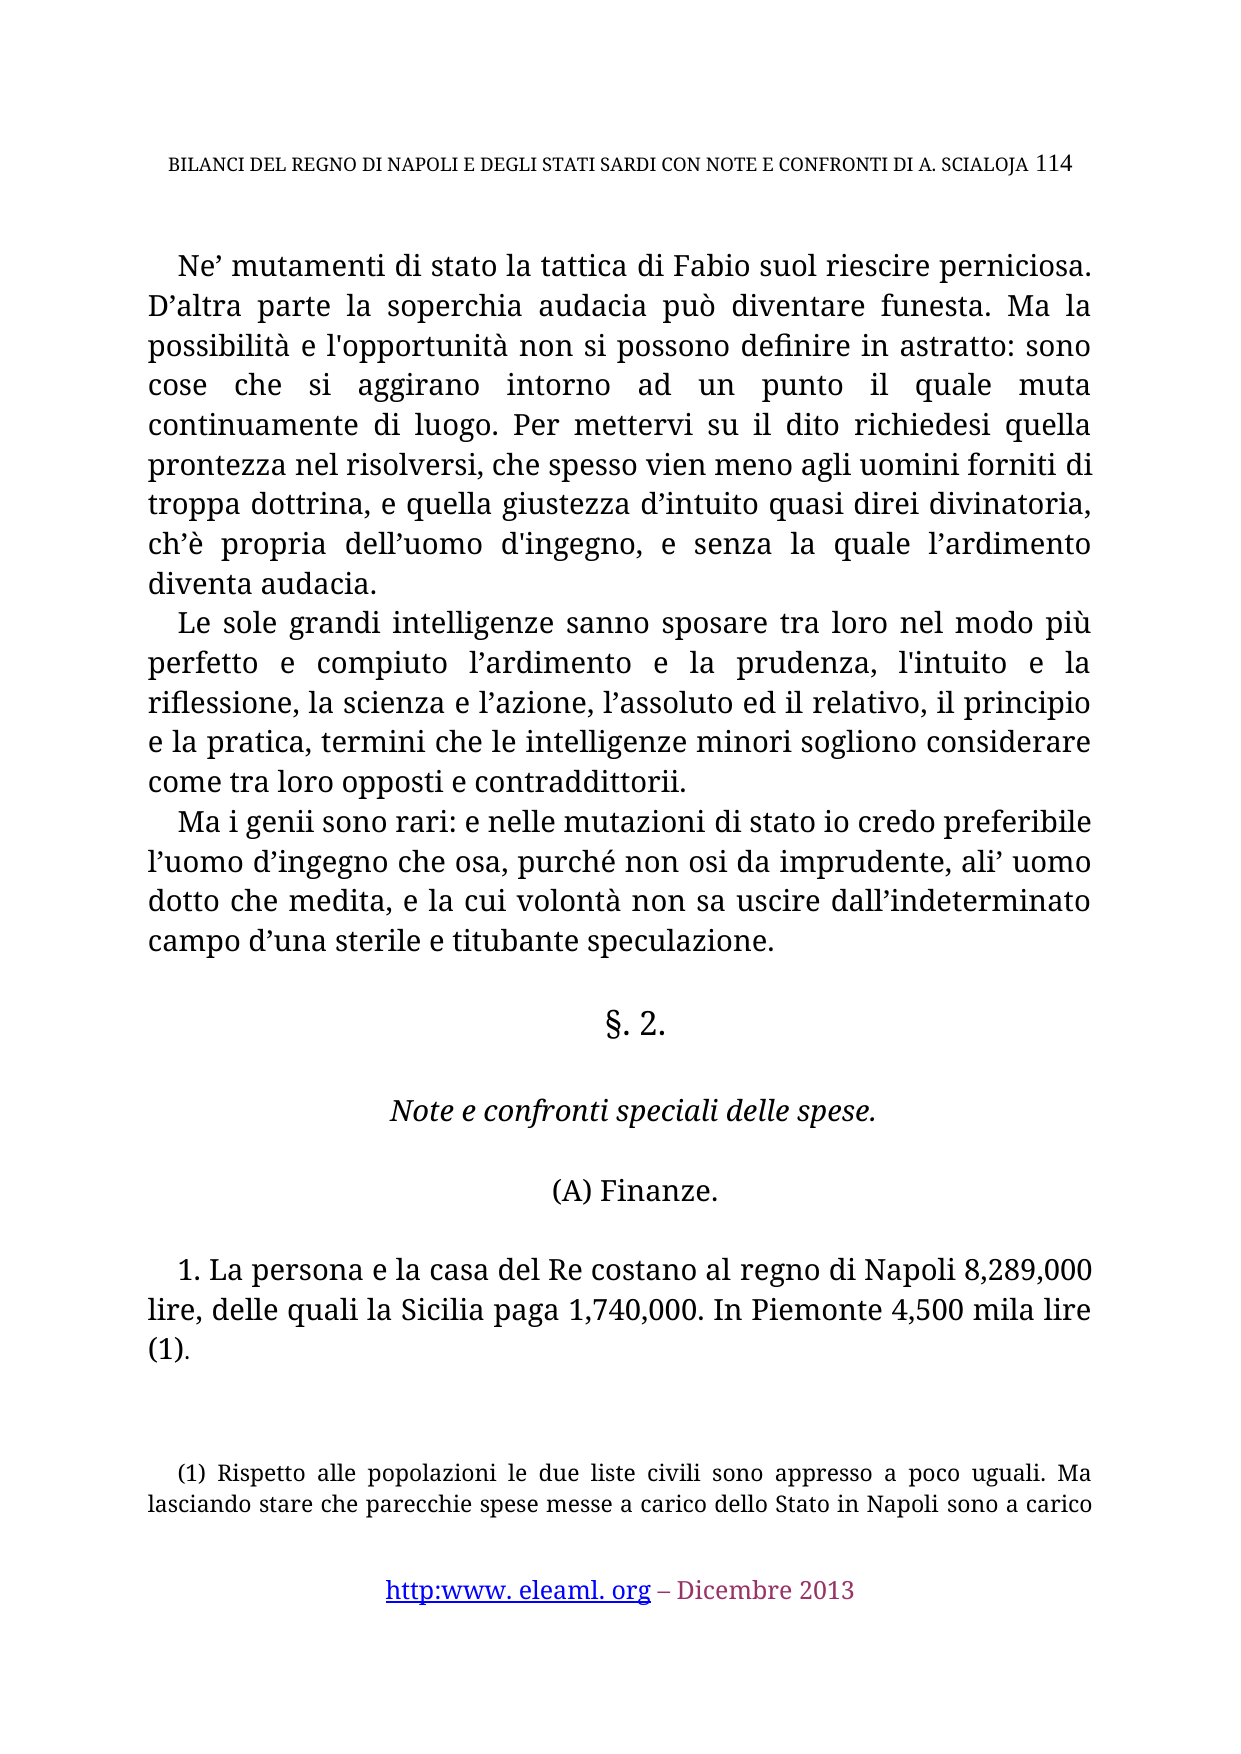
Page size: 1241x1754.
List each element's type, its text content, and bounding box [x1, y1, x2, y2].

text (1) Rispetto alle popolazioni le due liste civili sono appresso a poco uguali. Ma lasciando stare che parecchie spese messe a carico dello Stato in Napoli sono a carico [148, 1457, 1093, 1519]
text 1. La persona e la casa del Re costano al regno di Napoli 8,289,000 lire, delle quali la Sicilia paga 1,740,000. In Piemonte 4,500 mila lire (1). [148, 1249, 1093, 1368]
text Ne’ mutamenti di stato la tattica di Fabio suol riescire perniciosa. D’altra parte la soperchia audacia può diventare funesta. Ma la possibilità e l'opportunità non si possono definire in astratto: sono cose che si aggirano intorno ad un punto il quale muta continuamente di luogo. Per mettervi su il dito richiedesi quella prontezza nel risolversi, che spesso vien meno agli uomini forniti di troppa dottrina, e quella giustezza d’intuito quasi direi divinatoria, ch’è propria dell’uomo d'ingegno, e senza la quale l’ardimento diventa audacia. [148, 246, 1093, 603]
text §. 2. [148, 999, 1093, 1045]
text Ma i genii sono rari: e nelle mutazioni di stato io credo preferibile l’uomo d’ingegno che osa, purché non osi da imprudente, ali’ uomo dotto che medita, e la cui volontà non sa uscire dall’indeterminato campo d’una sterile e titubante speculazione. [148, 801, 1093, 960]
text Le sole grandi intelligenze sanno sposare tra loro nel modo più perfetto e compiuto l’ardimento e la prudenza, l'intuito e la riflessione, la scienza e l’azione, l’assoluto ed il relativo, il principio e la pratica, termini che le intelligenze minori sogliono considerare come tra loro opposti e contraddittorii. [148, 603, 1093, 801]
text Note e confronti speciali delle spese. [148, 1090, 1093, 1130]
text (A) Finanze. [148, 1170, 1093, 1209]
